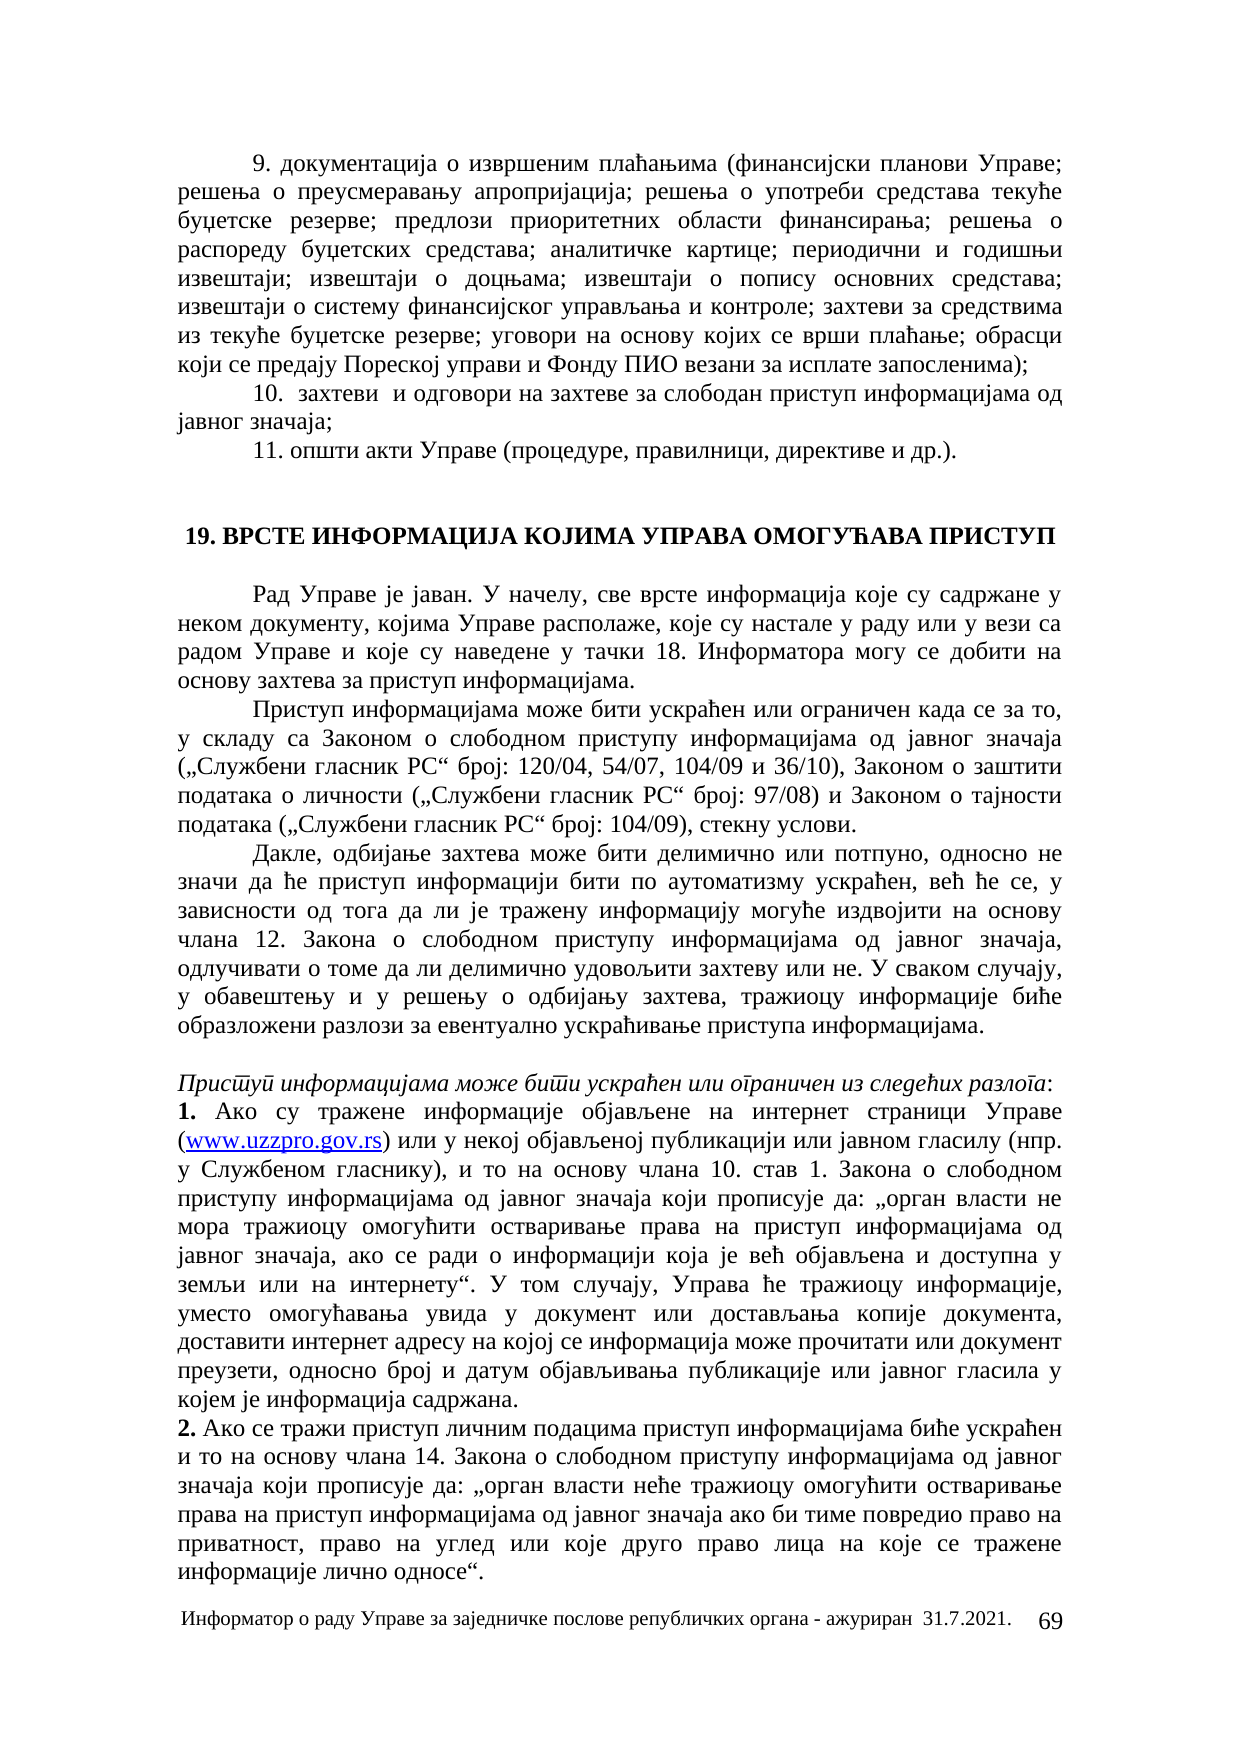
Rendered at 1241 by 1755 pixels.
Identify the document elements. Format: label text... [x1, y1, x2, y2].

text Приступ информацијама може бити ускраћен или ограничен када се за то, у складу са Законом о слободном приступу информацијама од јавног значаја („Службени гласник РС“ број: 120/04, 54/07, 104/09 и 36/10), Законом о заштити података о личности („Службени гласник РС“ број: 97/08) и Законом о тајности података („Службени гласник РС“ број: 104/09), стекну услови. [177, 694, 1063, 838]
text Рад Управе је јаван. У начелу, све врсте информација које су садржане у неком документу, којима Управе располаже, које су настале у раду или у вези са радом Управе и које су наведене у тачки 18. Информатора могу се добити на основу захтева за приступ информацијама. [177, 579, 1063, 694]
text 1. Ако су тражене информације објављене на интернет страници Управе (www.uzzpro.gov.rs) или у некој објављеној публикацији или јавном гласилу (нпр. у Службеном гласнику), и то на основу члана 10. став 1. Закона о слободном приступу информацијама од јавног значаја који прописује да: „орган власти не мора тражиоцу омогућити остваривање права на приступ информацијама од јавног значаја, ако се ради о информацији која је већ објављена и доступна у земљи или на интернету“. У том случају, Управа ће тражиоцу информације, уместо омогућавања увида у документ или достављања копије документа, доставити интернет адресу на којој се информација може прочитати или документ преузети, односно број и датум објављивања публикације или јавног гласила у којем је информација садржана. [177, 1096, 1063, 1413]
text 11. општи акти Управе (процедуре, правилници, директиве и др.). [177, 435, 1063, 464]
text Приступ информацијама може бити ускраћен или ограничен из следећих разлога: [177, 1068, 1063, 1096]
text 9. документација о извршеним плаћањима (финансијски планови Управе; решења о преусмеравању апропријација; решења о употреби средстава текуће буџетске резерве; предлози приоритетних области финансирања; решења о распореду буџетских средстава; аналитичке картице; периодични и годишњи извештаји; извештаји о доцњама; извештаји о попису основних средстава; извештаји о систему финансијског управљања и контроле; захтеви за средствима из текуће буџетске резерве; уговори на основу којих се врши плаћање; обрасци који се предају Пореској управи и Фонду ПИО везани за исплате запосленима); [177, 148, 1063, 378]
text 2. Ако се тражи приступ личним подацима приступ информацијама биће ускраћен и то на основу члана 14. Закона о слободном приступу информацијама од јавног значаја који прописује да: „орган власти неће тражиоцу омогућити остваривање права на приступ информацијама од јавног значаја ако би тиме повредио право на приватност, право на углед или које друго право лица на које се тражене информације лично односе“. [177, 1413, 1063, 1585]
text 19. ВРСТЕ ИНФОРМАЦИЈА КОЈИМА УПРАВА ОМОГУЋАВА ПРИСТУП [177, 521, 1063, 550]
text 10. захтеви и одговори на захтеве за слободан приступ информацијама од јавног значаја; [177, 378, 1063, 435]
text Дакле, одбијање захтева може бити делимично или потпуно, односно не значи да ће приступ информацији бити по аутоматизму ускраћен, већ ће се, у зависности од тога да ли је тражену информацију могуће издвојити на основу члана 12. Закона о слободном приступу информацијама од јавног значаја, одлучивати о томе да ли делимично удовољити захтеву или не. У сваком случају, у обавештењу и у решењу о одбијању захтева, тражиоцу информације биће образложени разлози за евентуално ускраћивање приступа информацијама. [177, 838, 1063, 1039]
